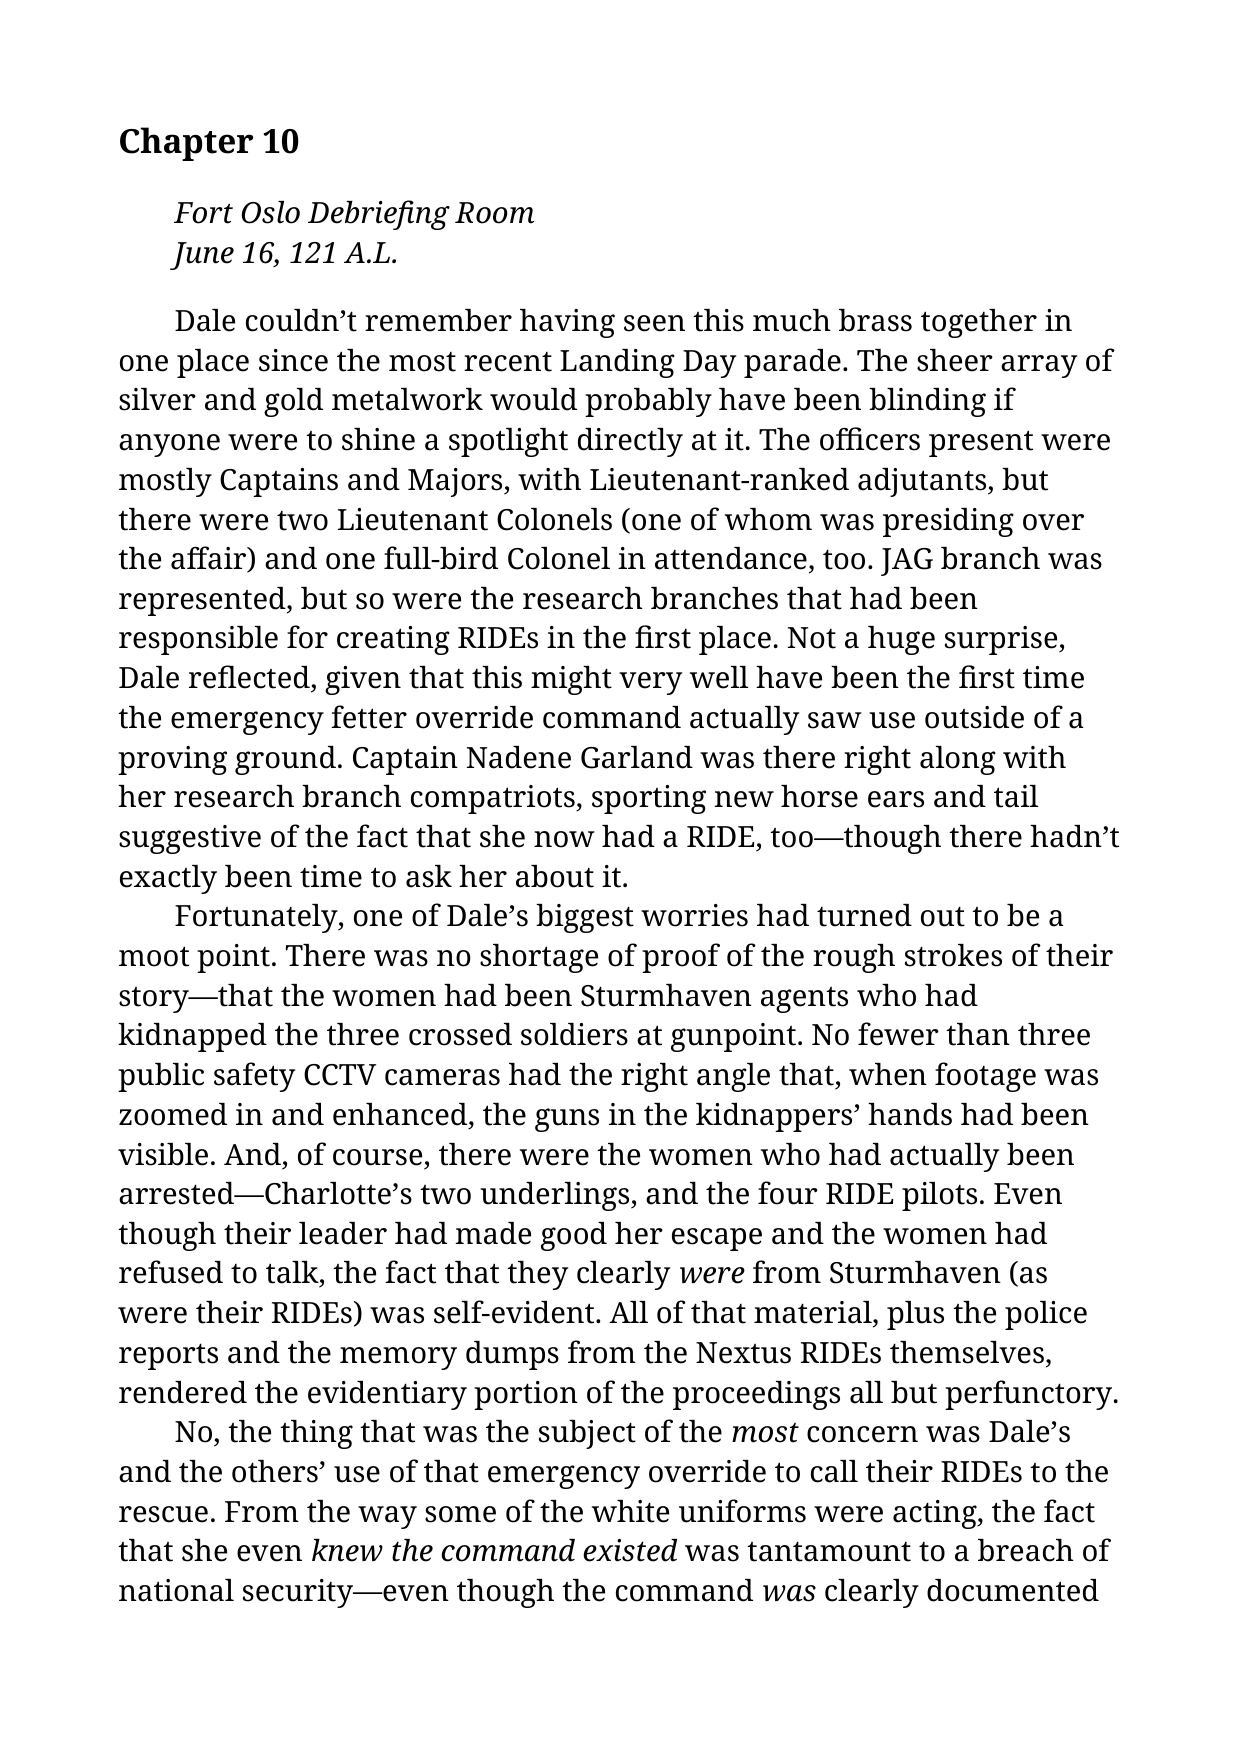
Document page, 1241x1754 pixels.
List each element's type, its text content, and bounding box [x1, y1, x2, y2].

text June 16, 121 A.L. [118, 232, 1122, 272]
text Fortunately, one of Dale’s biggest worries had turned out to be a moot point. There was no shortage of proof of the rough strokes of their story—that the women had been Sturmhaven agents who had kidnapped the three crossed soldiers at gunpoint. No fewer than three public safety CCTV cameras had the right angle that, when footage was zoomed in and enhanced, the guns in the kidnappers’ hands had been visible. And, of course, there were the women who had actually been arrested—Charlotte’s two underlings, and the four RIDE pilots. Even though their leader had made good her escape and the women had refused to talk, the fact that they clearly were from Sturmhaven (as were their RIDEs) was self-evident. All of that material, plus the police reports and the memory dumps from the Nextus RIDEs themselves, rendered the evidentiary portion of the proceedings all but perfunctory. [118, 896, 1122, 1412]
text Dale couldn’t remember having seen this much brass together in one place since the most recent Landing Day parade. The sheer array of silver and gold metalwork would probably have been blinding if anyone were to shine a spotlight directly at it. The officers present were mostly Captains and Majors, with Lieutenant-ranked adjutants, but there were two Lieutenant Colonels (one of whom was presiding over the affair) and one full-bird Colonel in attendance, too. JAG branch was represented, but so were the research branches that had been responsible for creating RIDEs in the first place. Not a huge surprise, Dale reflected, given that this might very well have been the first time the emergency fetter override command actually saw use outside of a proving ground. Captain Nadene Garland was there right along with her research branch compatriots, sporting new horse ears and tail suggestive of the fact that she now had a RIDE, too—though there hadn’t exactly been time to ask her about it. [118, 300, 1122, 896]
text No, the thing that was the subject of the most concern was Dale’s and the others’ use of that emergency override to call their RIDEs to the rescue. From the way some of the white uniforms were acting, the fact that she even knew the command existed was tantamount to a breach of national security—even though the command was clearly documented [118, 1412, 1122, 1610]
text Chapter 10 [118, 118, 1122, 163]
text Fort Oslo Debriefing Room [118, 192, 1122, 232]
